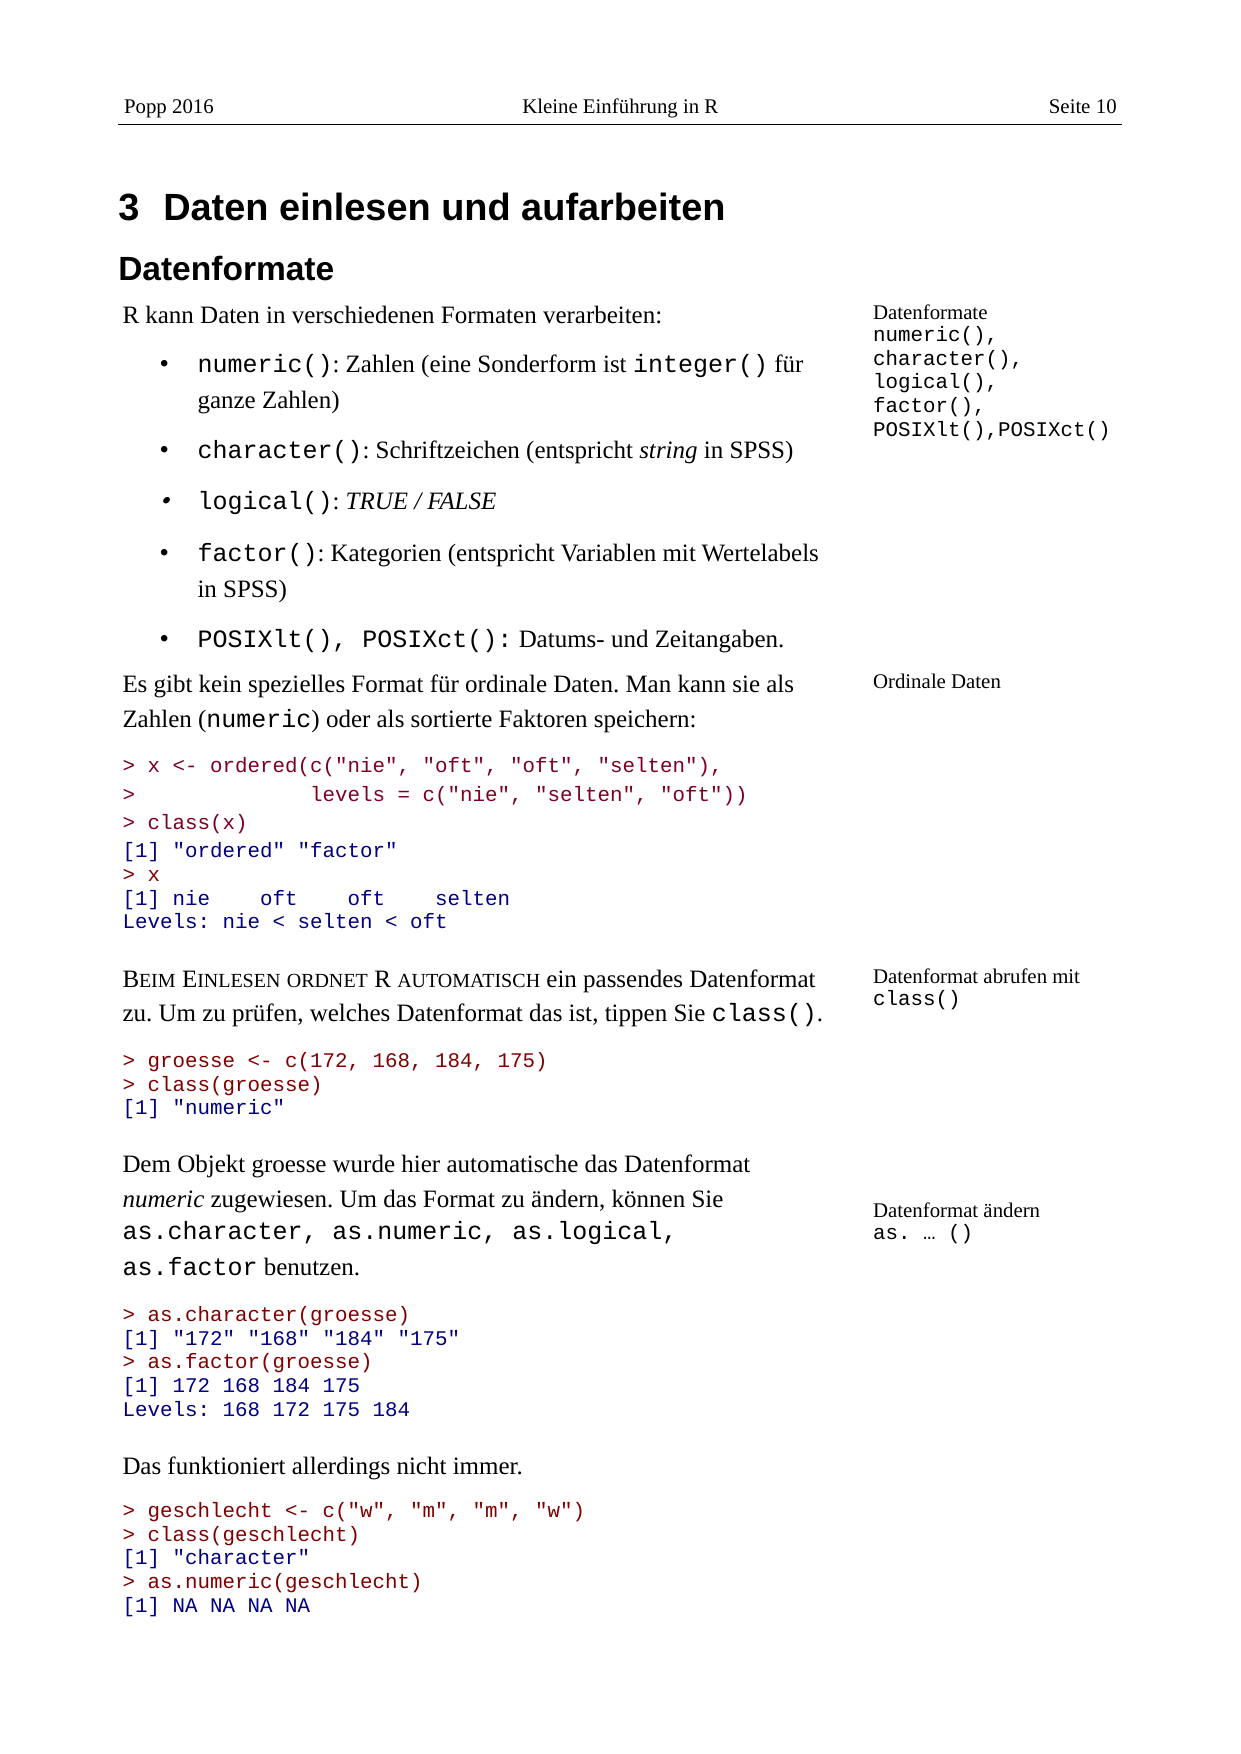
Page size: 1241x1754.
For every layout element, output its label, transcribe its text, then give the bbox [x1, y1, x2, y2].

table_cell Datenformat abrufen mit class() [855, 964, 1123, 1149]
subtitle Daten einlesen und aufarbeiten [118, 184, 1122, 228]
table_header R kann Daten in verschiedenen Formaten verarbeiten: numeric(): Zahlen (eine Sonderform ist integer() für ganze Zahlen) character(): Schriftzeichen (entspricht string in SPSS) logical(): TRUE / FALSE factor(): Kategorien (entspricht Variablen mit Wertelabels in SPSS) POSIXlt(), POSIXct(): Datums- und Zeitangaben. [122, 300, 855, 669]
table_cell Ordinale Daten [855, 669, 1123, 964]
table_cell Beim Einlesen ordnet R automatisch ein passendes Datenformat zu. Um zu prüfen, welches Datenformat das ist, tippen Sie class(). > groesse <- c(172, 168, 184, 175) > class(groesse) [1] "numeric" [122, 964, 855, 1149]
table_cell Es gibt kein spezielles Format für ordinale Daten. Man kann sie als Zahlen (numeric) oder als sortierte Faktoren speichern: > x <- ordered(c("nie", "oft", "oft", "selten"), > levels = c("nie", "selten", "oft")) > class(x) [1] "ordered" "factor" > x [1] nie oft oft selten Levels: nie < selten < oft [122, 669, 855, 964]
table_cell Dem Objekt groesse wurde hier automatische das Datenformat numeric zugewiesen. Um das Format zu ändern, können Sie as.character, as.numeric, as.logical, as.factor benutzen. > as.character(groesse) [1] "172" "168" "184" "175" > as.factor(groesse) [1] 172 168 184 175 Levels: 168 172 175 184 [122, 1150, 855, 1451]
table_cell Datenformat ändern as. … () [855, 1150, 1123, 1451]
table_cell Das funktioniert allerdings nicht immer. > geschlecht <- c("w", "m", "m", "w") > class(geschlecht) [1] "character" > as.numeric(geschlecht) [1] NA NA NA NA [122, 1451, 855, 1618]
table_header Datenformate numeric(), character(), logical(), factor(), POSIXlt(),POSIXct() [855, 300, 1123, 669]
table_cell [855, 1451, 1123, 1618]
subtitle Datenformate [118, 249, 1122, 287]
